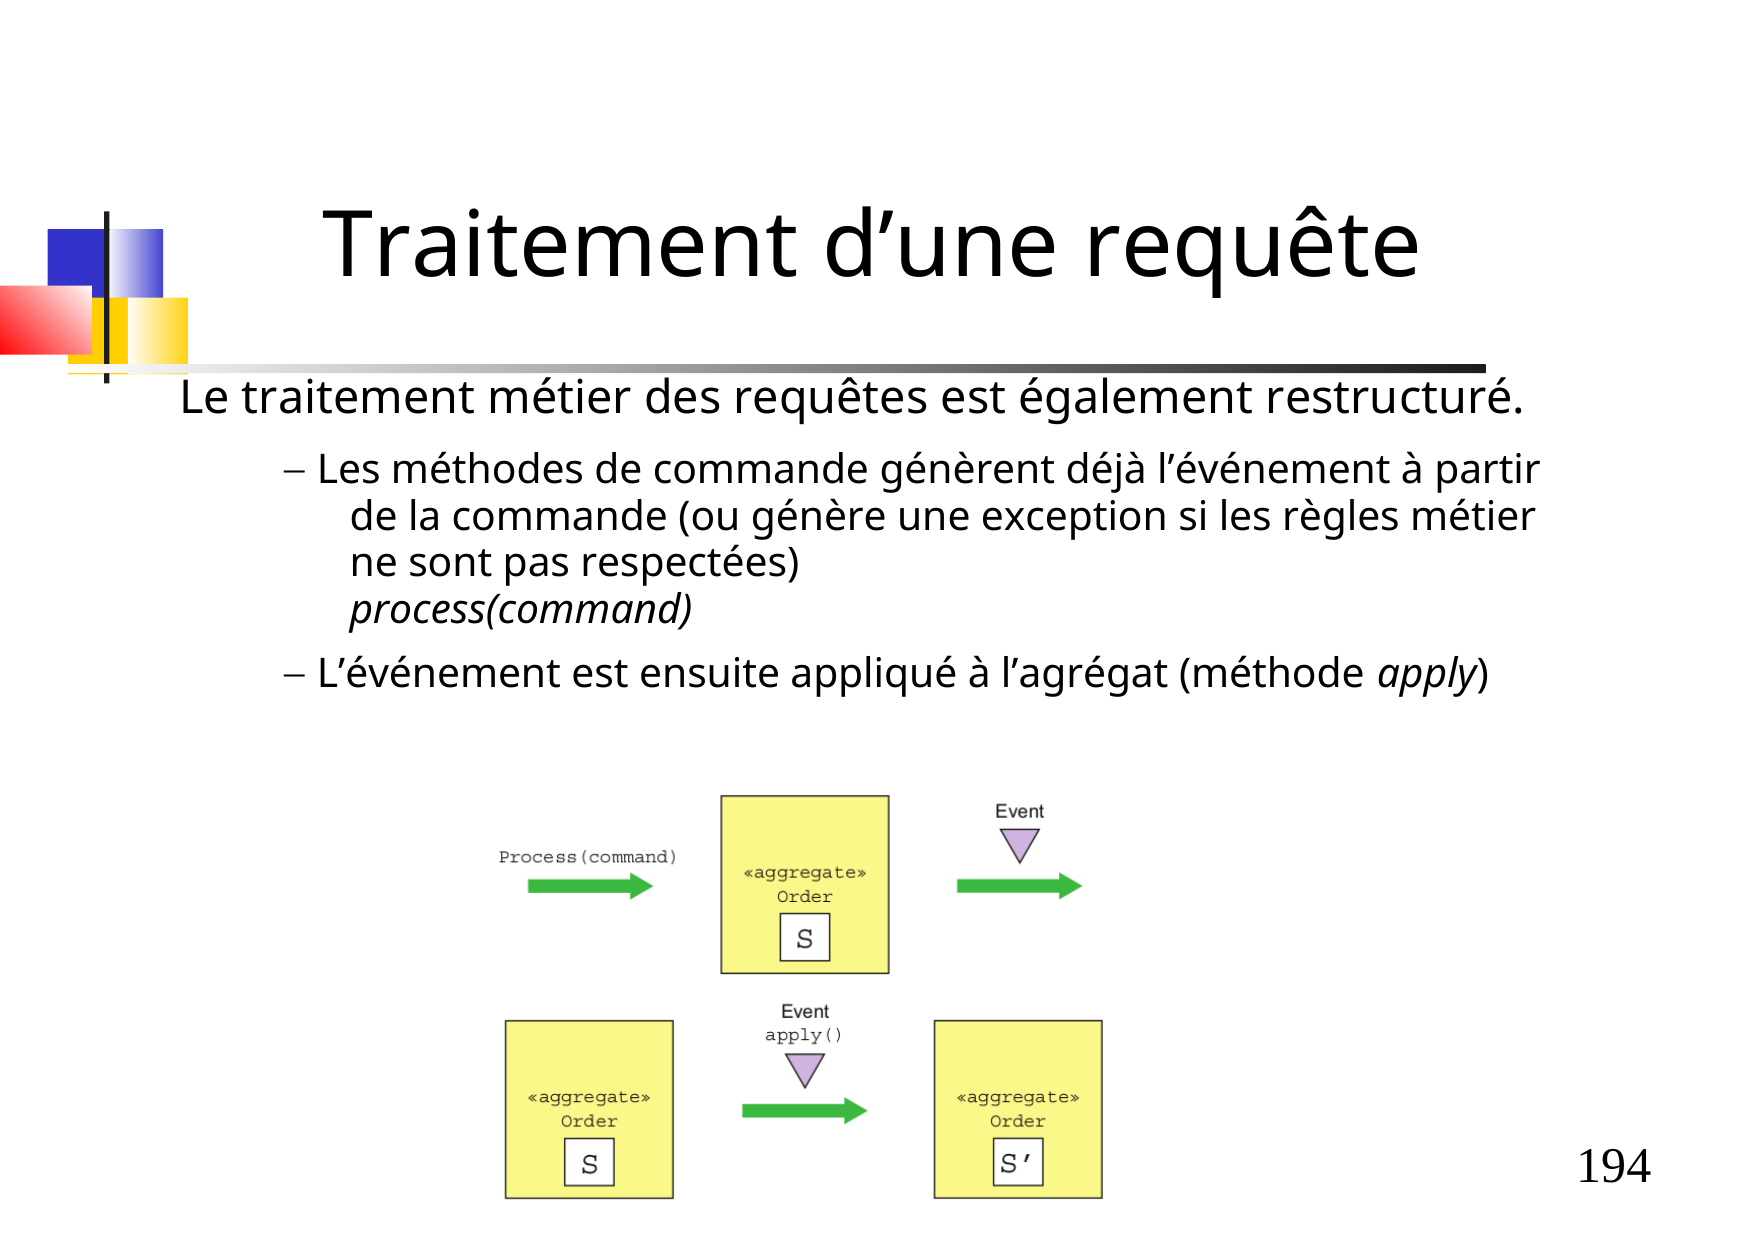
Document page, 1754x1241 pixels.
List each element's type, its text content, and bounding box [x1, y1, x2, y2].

picture [484, 777, 1123, 1216]
title Traitement d’une requête [179, 139, 1567, 351]
list Le traitement métier des requêtes est également restructuré. Les méthodes de commande génèrent déjà l’événement à partir de la commande (ou génère une exception si les règles métier ne sont pas respectées) process(command) L’événement est ensuite appliqué à l’agrégat (méthode apply) [179, 371, 1567, 768]
